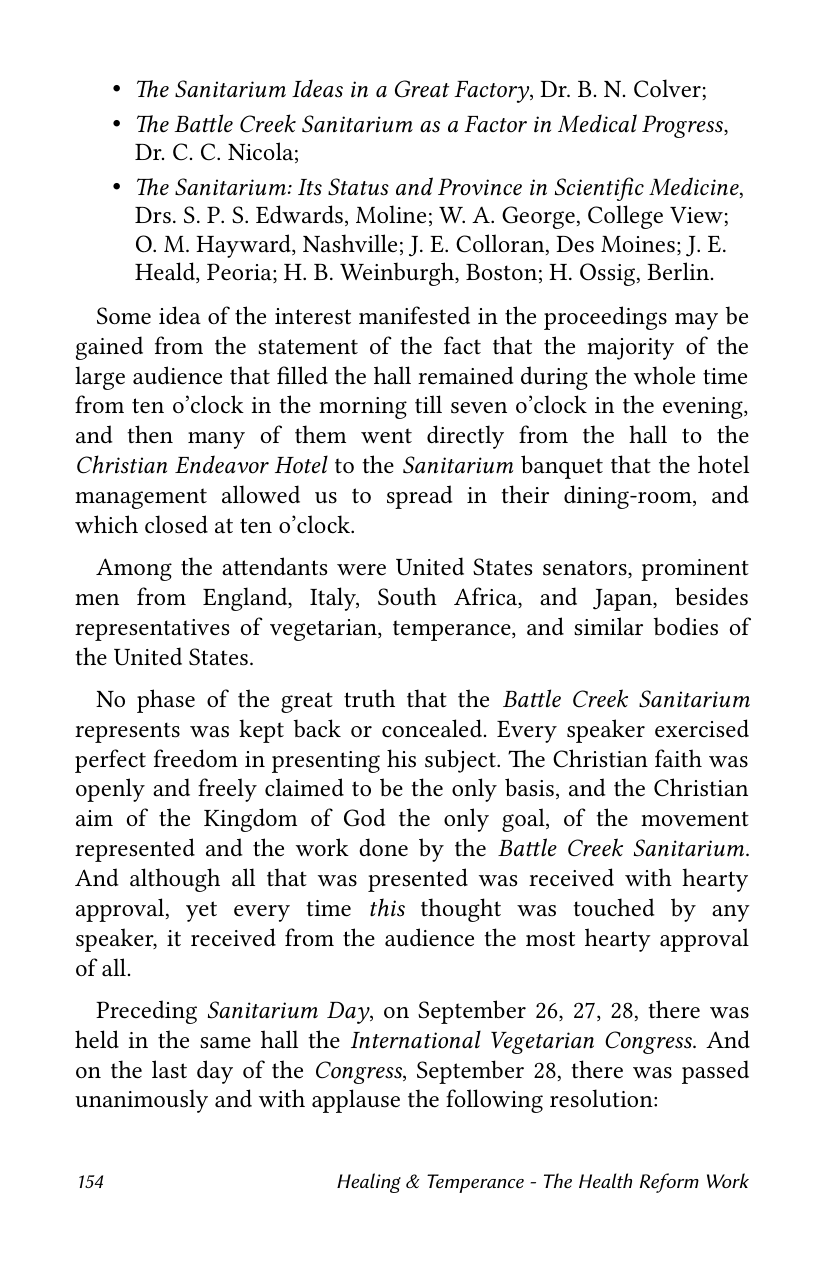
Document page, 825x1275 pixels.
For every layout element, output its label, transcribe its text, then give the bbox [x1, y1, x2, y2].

list The Sanitarium: Its Status and Province in Scientific Medicine, Drs. S. P. S. Edwards, Moline; W. A. George, College View; O. M. Hayward, Nashville; J. E. Colloran, Des Moines; J. E. Heald, Peoria; H. B. Weinburgh, Boston; H. Ossig, Berlin. [112, 173, 750, 287]
list The Battle Creek Sanitarium as a Factor in Medical Progress, Dr. C. C. Nicola; [112, 109, 750, 167]
text Preceding Sanitarium Day, on September 26, 27, 28, there was held in the same hall the International Vegetarian Congress. And on the last day of the Congress, September 28, there was passed unanimously and with applause the following resolution: [75, 996, 750, 1114]
text Among the attendants were United States senators, prominent men from England, Italy, South Africa, and Japan, besides representatives of vegetarian, temperance, and similar bodies of the United States. [75, 553, 750, 671]
list The Sanitarium Ideas in a Great Factory, Dr. B. N. Colver; [112, 75, 750, 103]
text Some idea of the interest manifested in the proceedings may be gained from the statement of the fact that the majority of the large audience that filled the hall remained during the whole time from ten o’clock in the morning till seven o’clock in the evening, and then many of them went directly from the hall to the Christian Endeavor Hotel to the Sanitarium banquet that the hotel management allowed us to spread in their dining-room, and which closed at ten o’clock. [75, 302, 750, 540]
text No phase of the great truth that the Battle Creek Sanitarium represents was kept back or concealed. Every speaker exercised perfect freedom in presenting his subject. The Christian faith was openly and freely claimed to be the only basis, and the Christian aim of the Kingdom of God the only goal, of the movement represented and the work done by the Battle Creek Sanitarium. And although all that was presented was received with hearty approval, yet every time this thought was touched by any speaker, it received from the audience the most hearty approval of all. [75, 685, 750, 982]
